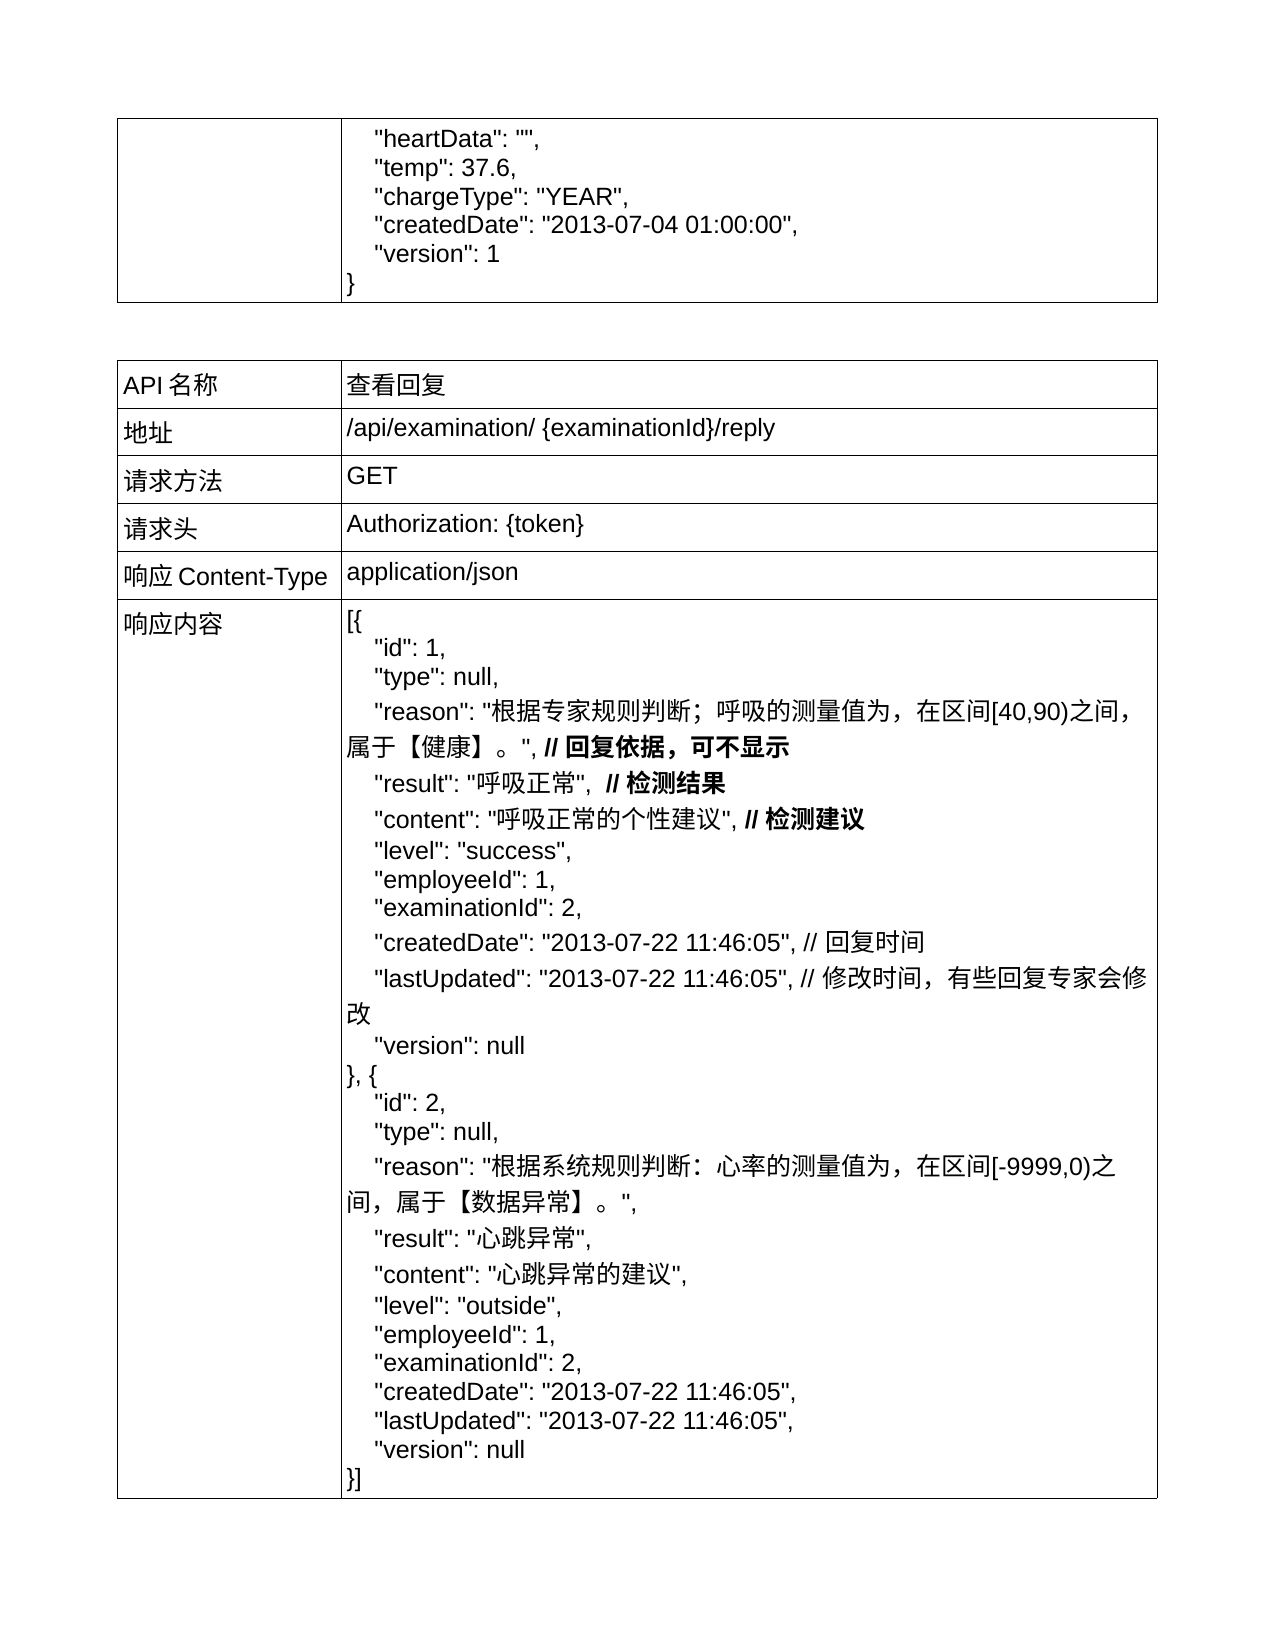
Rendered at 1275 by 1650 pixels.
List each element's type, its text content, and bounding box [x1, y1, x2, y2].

table_cell 请求方法 [118, 456, 341, 503]
table_cell Authorization: {token} [342, 504, 1157, 551]
table_cell GET [342, 456, 1157, 503]
table_cell 地址 [118, 409, 341, 455]
table_cell 响应内容 [118, 600, 341, 1498]
table_cell [{ "id": 1, "type": null, "reason": "根据专家规则判断；呼吸的测量值为，在区间[40,90)之间，属于【健康】。", // 回复依据，可不显示 "result": "呼吸正常", // 检测结果 "content": "呼吸正常的个性建议", // 检测建议 "level": "success", "employeeId": 1, "examinationId": 2, "createdDate": "2013-07-22 11:46:05", // 回复时间 "lastUpdated": "2013-07-22 11:46:05", // 修改时间，有些回复专家会修改 "version": null }, { "id": 2, "type": null, "reason": "根据系统规则判断：心率的测量值为，在区间[-9999,0)之间，属于【数据异常】。", "result": "心跳异常", "content": "心跳异常的建议", "level": "outside", "employeeId": 1, "examinationId": 2, "createdDate": "2013-07-22 11:46:05", "lastUpdated": "2013-07-22 11:46:05", "version": null }] [342, 600, 1157, 1498]
table_cell [118, 119, 341, 302]
table_cell 请求头 [118, 504, 341, 551]
table_cell application/json [342, 552, 1157, 599]
table_cell /api/examination/ {examinationId}/reply [342, 409, 1157, 455]
table_header API名称 [118, 361, 341, 408]
table_cell 响应Content-Type [118, 552, 341, 599]
table_header 查看回复 [342, 361, 1157, 408]
table_cell "heartData": "", "temp": 37.6, "chargeType": "YEAR", "createdDate": "2013-07-04 01:00:00", "version": 1 } [342, 119, 1157, 302]
